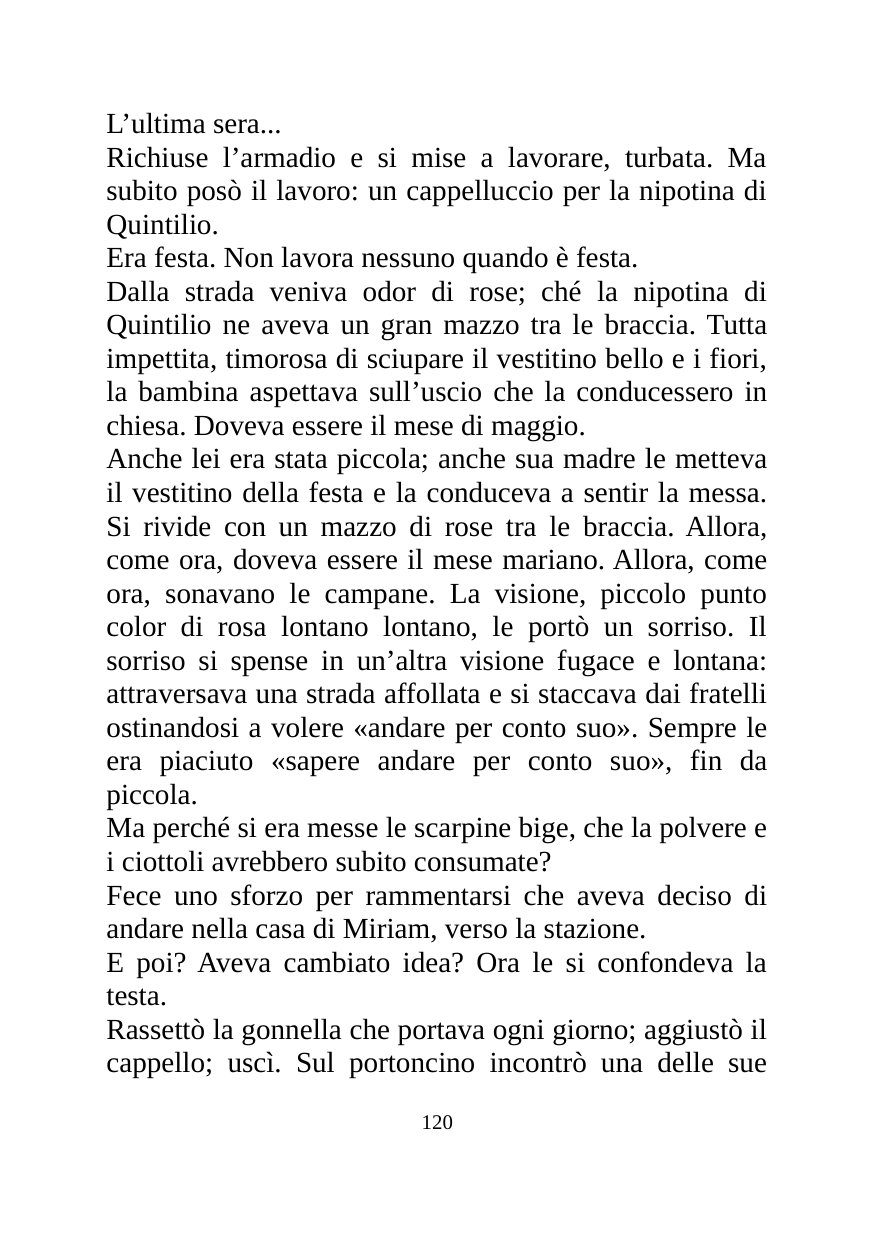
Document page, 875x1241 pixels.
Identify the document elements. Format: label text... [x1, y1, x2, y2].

text Era festa. Non lavora nessuno quando è festa. [106, 240, 768, 274]
text Anche lei era stata piccola; anche sua madre le metteva il vestitino della festa e la conduceva a sentir la messa. Si rivide con un mazzo di rose tra le braccia. Allora, come ora, doveva essere il mese mariano. Allora, come ora, sonavano le campane. La visione, piccolo punto color di rosa lontano lontano, le portò un sorriso. Il sorriso si spense in un’altra visione fugace e lontana: attraversava una strada affollata e si staccava dai fratelli ostinandosi a volere «andare per conto suo». Sempre le era piaciuto «sapere andare per conto suo», fin da piccola. [106, 442, 768, 811]
text Fece uno sforzo per rammentarsi che aveva deciso di andare nella casa di Miriam, verso la stazione. [106, 878, 768, 945]
text Rassettò la gonnella che portava ogni giorno; aggiustò il cappello; uscì. Sul portoncino incontrò una delle sue [106, 1012, 768, 1079]
text Dalla strada veniva odor di rose; ché la nipotina di Quintilio ne aveva un gran mazzo tra le braccia. Tutta impettita, timorosa di sciupare il vestitino bello e i fiori, la bambina aspettava sull’uscio che la conducessero in chiesa. Doveva essere il mese di maggio. [106, 274, 768, 442]
text Ma perché si era messe le scarpine bige, che la polvere e i ciottoli avrebbero subito consumate? [106, 811, 768, 878]
text E poi? Aveva cambiato idea? Ora le si confondeva la testa. [106, 945, 768, 1012]
text Richiuse l’armadio e si mise a lavorare, turbata. Ma subito posò il lavoro: un cappelluccio per la nipotina di Quintilio. [106, 140, 768, 240]
text L’ultima sera... [106, 106, 768, 140]
